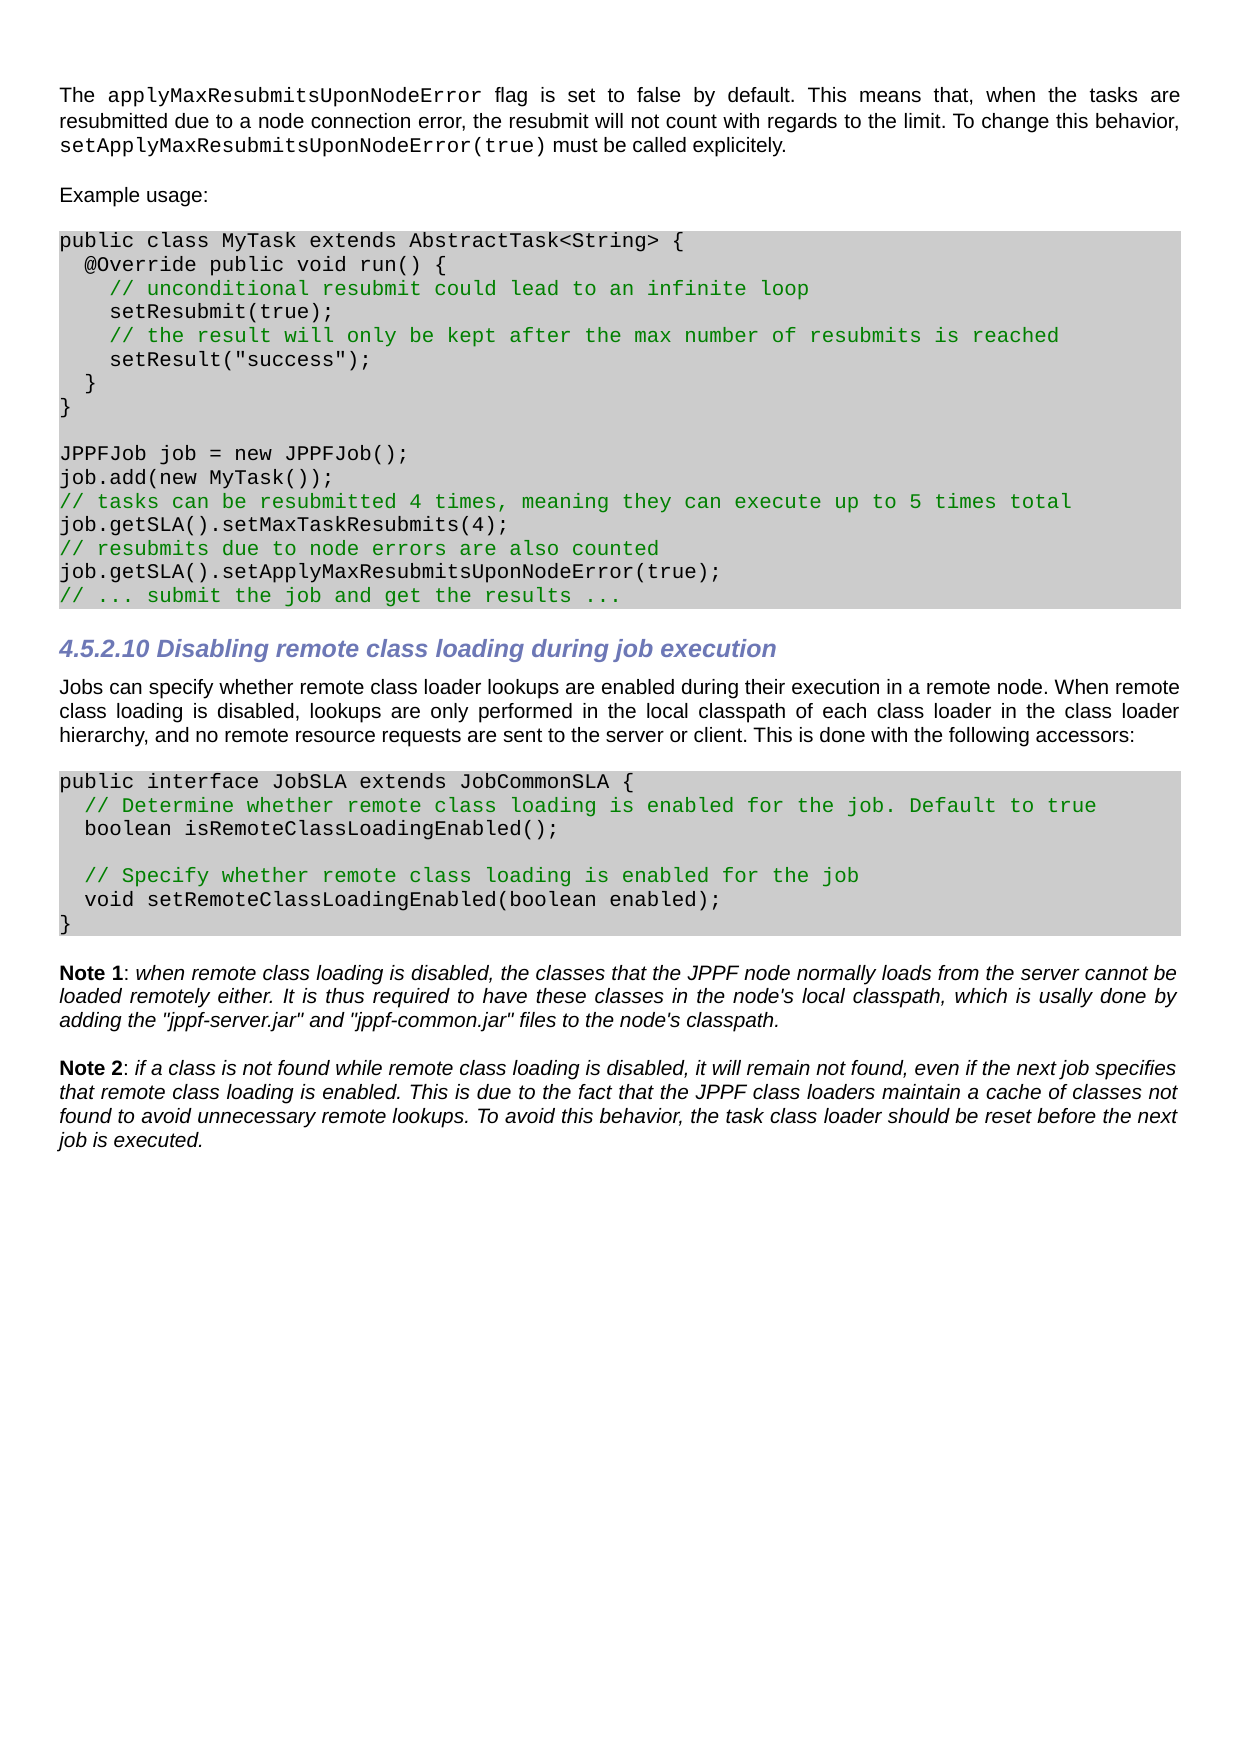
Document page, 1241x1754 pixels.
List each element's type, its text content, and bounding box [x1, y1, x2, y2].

text // unconditional resubmit could lead to an infinite loop [59, 278, 1181, 301]
text boolean isRemoteClassLoadingEnabled(); [59, 818, 1181, 842]
text job.getSLA().setMaxTaskResubmits(4); [59, 514, 1181, 538]
text Jobs can specify whether remote class loader lookups are enabled during their execution in a remote node. When remote class loading is disabled, lookups are only performed in the local classpath of each class loader in the class loader hierarchy, and no remote resource requests are sent to the server or client. This is done with the following accessors: [59, 675, 1181, 747]
text // ... submit the job and get the results ... [59, 585, 1181, 609]
text @Override public void run() { [59, 254, 1181, 278]
text void setRemoteClassLoadingEnabled(boolean enabled); [59, 889, 1181, 913]
text setResult("success"); [59, 349, 1181, 372]
text public interface JobSLA extends JobCommonSLA { [59, 771, 1181, 794]
text // resubmits due to node errors are also counted [59, 538, 1181, 562]
text // the result will only be kept after the max number of resubmits is reached [59, 325, 1181, 349]
text Example usage: [59, 183, 1181, 207]
text } [59, 396, 1181, 420]
text // Specify whether remote class loading is enabled for the job [59, 866, 1181, 889]
text Note 1: when remote class loading is disabled, the classes that the JPPF node normally loads from the server cannot be loaded remotely either. It is thus required to have these classes in the node's local classpath, which is usally done by adding the "jppf-server.jar" and "jppf-common.jar" files to the node's classpath. [59, 960, 1181, 1032]
text job.add(new MyTask()); [59, 467, 1181, 491]
text The applyMaxResubmitsUponNodeError flag is set to false by default. This means that, when the tasks are resubmitted due to a node connection error, the resubmit will not count with regards to the limit. To change this behavior, setApplyMaxResubmitsUponNodeError(true) must be called explicitely. [59, 83, 1181, 159]
subtitle Disabling remote class loading during job execution [59, 634, 1181, 663]
text } [59, 913, 1181, 936]
text Note 2: if a class is not found while remote class loading is disabled, it will remain not found, even if the next job specifies that remote class loading is enabled. This is due to the fact that the JPPF class loaders maintain a cache of classes not found to avoid unnecessary remote lookups. To avoid this behavior, the task class loader should be reset before the next job is executed. [59, 1056, 1181, 1152]
text job.getSLA().setApplyMaxResubmitsUponNodeError(true); [59, 562, 1181, 585]
text // tasks can be resubmitted 4 times, meaning they can execute up to 5 times total [59, 491, 1181, 514]
text setResubmit(true); [59, 301, 1181, 325]
text public class MyTask extends AbstractTask<String> { [59, 231, 1181, 254]
text // Determine whether remote class loading is enabled for the job. Default to true [59, 794, 1181, 818]
text JPPFJob job = new JPPFJob(); [59, 443, 1181, 467]
text } [59, 372, 1181, 396]
